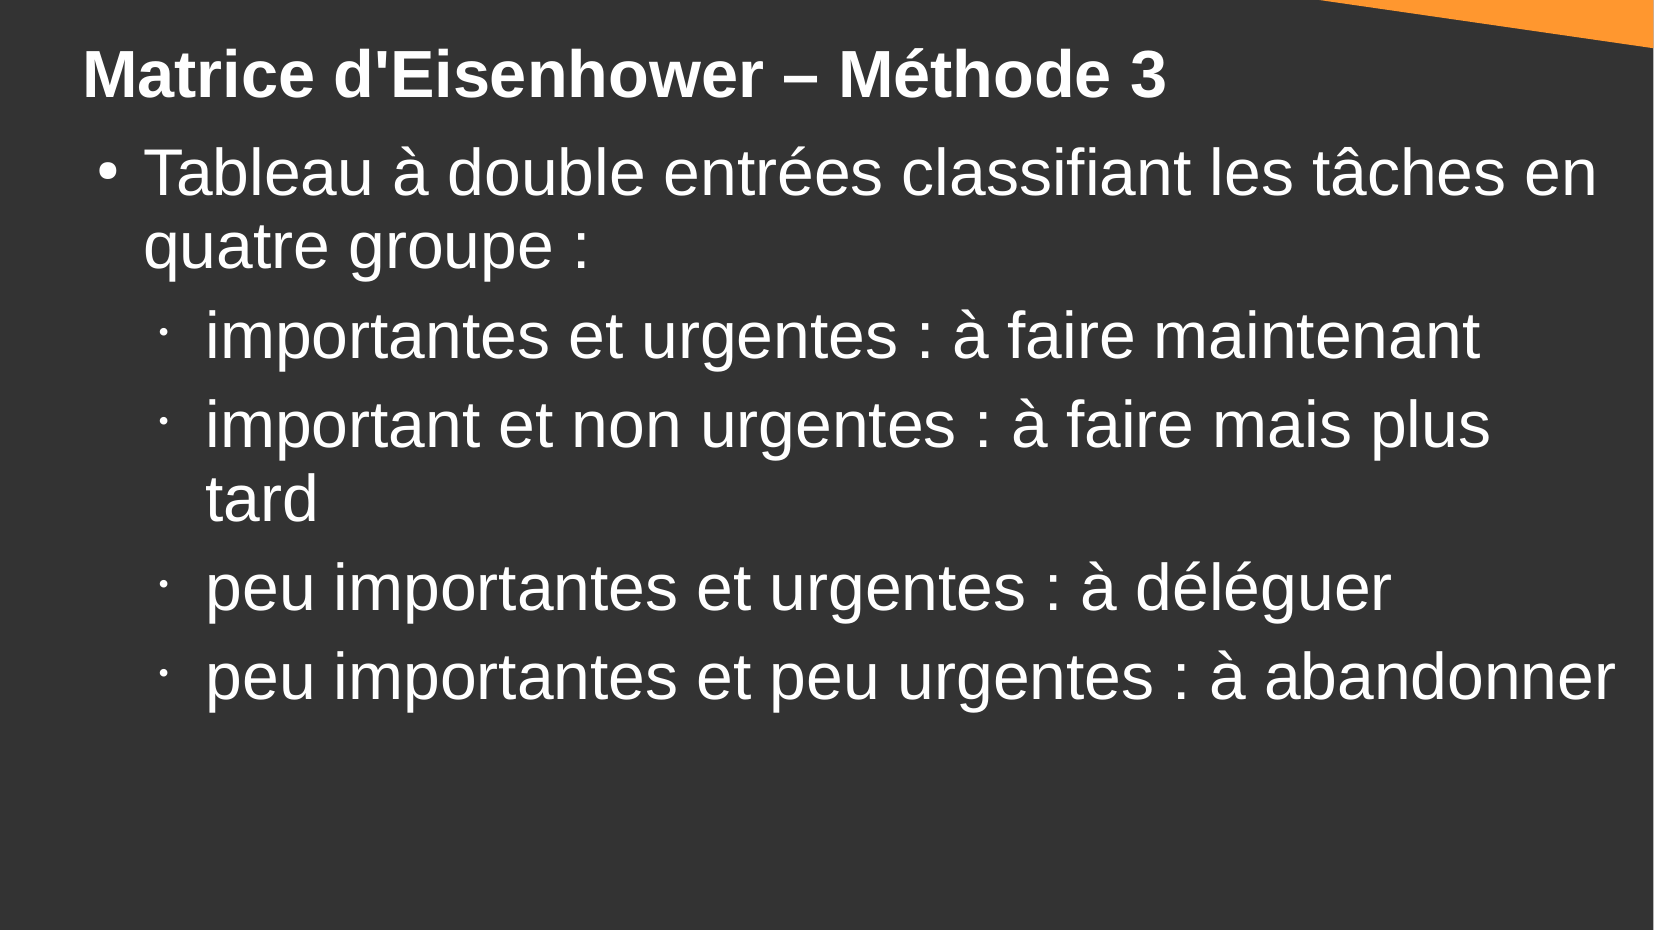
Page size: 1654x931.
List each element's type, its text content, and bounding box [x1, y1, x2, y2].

title Matrice d'Eisenhower – Méthode 3 [82, 37, 1571, 122]
text_box [1319, 0, 1654, 49]
list Tableau à double entrées classifiant les tâches en quatre groupe : importantes et urgentes : à faire maintenant important et non urgentes : à faire mais plus tard peu importantes et urgentes : à déléguer peu importantes et peu urgentes : à abandonner [80, 135, 1620, 777]
